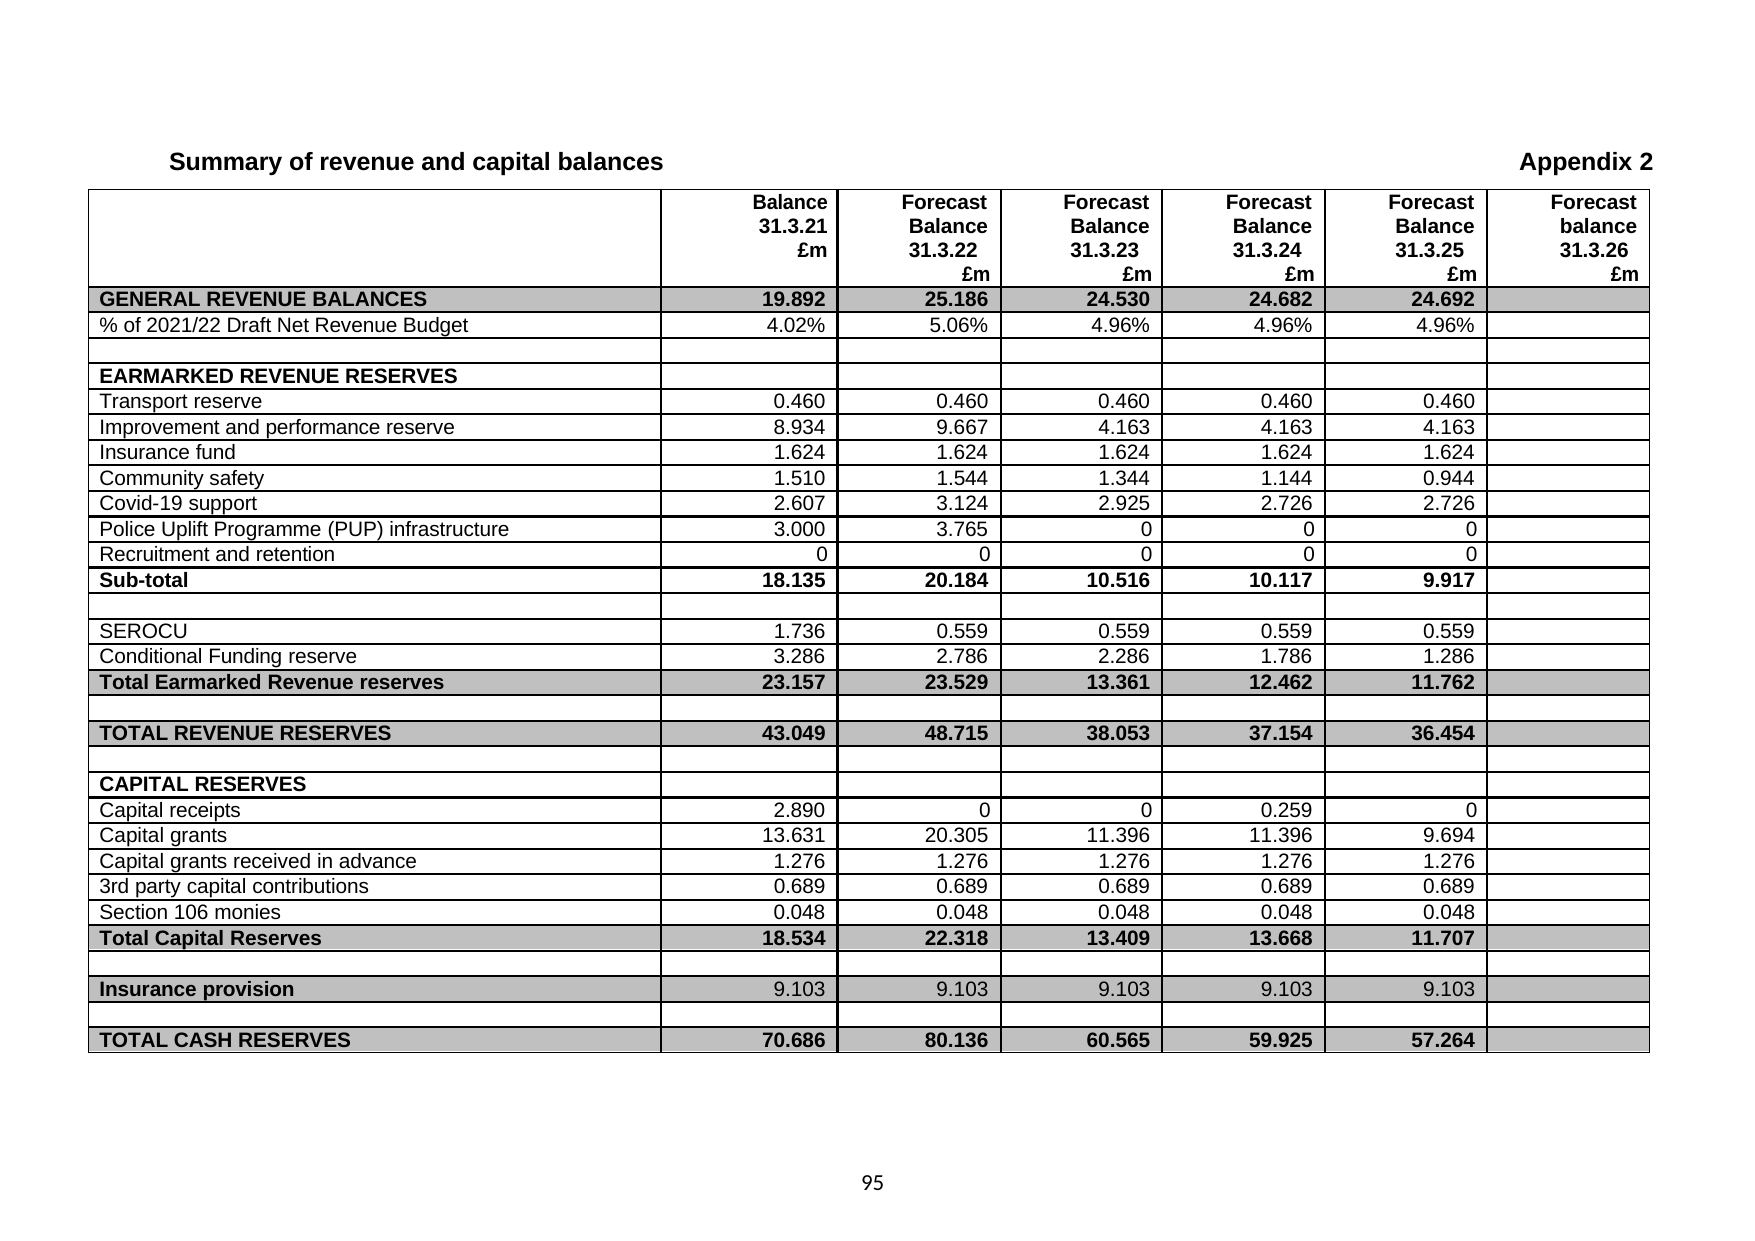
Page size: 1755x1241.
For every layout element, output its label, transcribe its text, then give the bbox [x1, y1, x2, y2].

table_cell 2.890 [662, 799, 836, 822]
table_cell [1488, 313, 1649, 337]
table_header Forecast Balance 31.3.23 £m [1002, 190, 1161, 286]
table_cell 20.184 [839, 569, 1000, 592]
table_cell 2.607 [662, 492, 836, 515]
table_cell Recruitment and retention [89, 543, 660, 566]
table_cell [1488, 773, 1649, 796]
table_cell 12.462 [1163, 671, 1324, 694]
table_cell 10.516 [1002, 569, 1161, 592]
table_cell 4.02% [662, 313, 836, 337]
table_cell [1488, 696, 1649, 720]
table_cell [662, 1003, 836, 1026]
table_cell [1488, 671, 1649, 694]
table_cell GENERAL REVENUE BALANCES [89, 288, 660, 311]
table_cell 43.049 [662, 722, 836, 745]
table_cell [1488, 543, 1649, 566]
table_cell 2.925 [1002, 492, 1161, 515]
table_cell 0 [839, 799, 1000, 822]
table_cell [1326, 364, 1486, 388]
table_cell 1.510 [662, 466, 836, 490]
table_cell [1488, 824, 1649, 847]
table_cell Police Uplift Programme (PUP) infrastructure [89, 518, 660, 541]
table_cell [1326, 339, 1486, 362]
table_cell TOTAL CASH RESERVES [89, 1028, 660, 1051]
table_cell 36.454 [1326, 722, 1486, 745]
table_cell Conditional Funding reserve [89, 645, 660, 669]
table_cell [1002, 773, 1161, 796]
table_cell 9.103 [839, 977, 1000, 1001]
table_cell [839, 594, 1000, 618]
table_cell 0 [1002, 543, 1161, 566]
table_cell 0 [1326, 799, 1486, 822]
table_cell 3.000 [662, 518, 836, 541]
table_cell TOTAL REVENUE RESERVES [89, 722, 660, 745]
table_cell 0.689 [1002, 875, 1161, 898]
table_cell 37.154 [1163, 722, 1324, 745]
table_cell 0 [839, 543, 1000, 566]
table_cell 19.892 [662, 288, 836, 311]
table_cell 80.136 [839, 1028, 1000, 1051]
table_cell 0.048 [1163, 901, 1324, 924]
table_cell 0.460 [1002, 390, 1161, 413]
table_cell [1488, 339, 1649, 362]
table_cell 22.318 [839, 926, 1000, 949]
table_cell [1163, 1003, 1324, 1026]
table_cell 11.762 [1326, 671, 1486, 694]
table_cell 9.694 [1326, 824, 1486, 847]
table_cell 1.544 [839, 466, 1000, 490]
table_cell 9.103 [1163, 977, 1324, 1001]
table_cell Capital grants [89, 824, 660, 847]
table_cell 9.667 [839, 415, 1000, 439]
table_cell 1.624 [1002, 441, 1161, 464]
table_cell [1163, 773, 1324, 796]
table_header [89, 190, 660, 286]
table_cell [1002, 696, 1161, 720]
table_cell 1.276 [662, 850, 836, 873]
table_cell [1326, 696, 1486, 720]
table_cell 0.689 [1326, 875, 1486, 898]
table_cell 9.103 [1326, 977, 1486, 1001]
table_cell [1488, 1028, 1649, 1051]
table_cell 0.559 [1326, 620, 1486, 643]
table_cell 10.117 [1163, 569, 1324, 592]
table_cell [1488, 977, 1649, 1001]
table_cell SEROCU [89, 620, 660, 643]
table_cell [1488, 569, 1649, 592]
table_cell 23.529 [839, 671, 1000, 694]
table_cell CAPITAL RESERVES [89, 773, 660, 796]
table_cell [1488, 747, 1649, 771]
table_cell Insurance provision [89, 977, 660, 1001]
table_cell [662, 364, 836, 388]
table_cell 60.565 [1002, 1028, 1161, 1051]
table_cell [1488, 799, 1649, 822]
table_cell Community safety [89, 466, 660, 490]
table_cell 1.276 [1163, 850, 1324, 873]
table_cell 0 [1326, 518, 1486, 541]
table_cell [89, 339, 660, 362]
table_header Forecast balance 31.3.26 £m [1488, 190, 1649, 286]
table_cell 70.686 [662, 1028, 836, 1051]
table_cell [89, 747, 660, 771]
table_cell 1.276 [1326, 850, 1486, 873]
table_cell [1163, 696, 1324, 720]
table_cell Insurance fund [89, 441, 660, 464]
table_cell 2.726 [1326, 492, 1486, 515]
table_cell [1488, 875, 1649, 898]
table_cell 0 [1326, 543, 1486, 566]
table_cell 24.530 [1002, 288, 1161, 311]
table_cell [662, 773, 836, 796]
table_cell 18.534 [662, 926, 836, 949]
table_cell 1.736 [662, 620, 836, 643]
table_cell 0 [1002, 799, 1161, 822]
table_cell 0.559 [1163, 620, 1324, 643]
table_cell [1488, 415, 1649, 439]
table_cell [1488, 620, 1649, 643]
table_cell 0 [1002, 518, 1161, 541]
table_cell [1002, 364, 1161, 388]
table_cell [1488, 364, 1649, 388]
table_cell 38.053 [1002, 722, 1161, 745]
table_cell 13.631 [662, 824, 836, 847]
table_cell 0 [1163, 518, 1324, 541]
table_cell 9.103 [662, 977, 836, 1001]
table_cell 0.559 [1002, 620, 1161, 643]
table_cell [1488, 518, 1649, 541]
table_cell [89, 952, 660, 975]
table_cell 24.682 [1163, 288, 1324, 311]
table_cell 0 [662, 543, 836, 566]
table_cell [1488, 850, 1649, 873]
table_cell [1326, 773, 1486, 796]
table_cell [662, 339, 836, 362]
table_cell 1.624 [662, 441, 836, 464]
table_cell 0.048 [662, 901, 836, 924]
table_cell [1488, 594, 1649, 618]
table_cell 1.276 [1002, 850, 1161, 873]
table_cell [662, 594, 836, 618]
table_cell [89, 594, 660, 618]
table_cell [1488, 441, 1649, 464]
table_header Forecast Balance 31.3.22 £m [839, 190, 1000, 286]
table_cell 59.925 [1163, 1028, 1324, 1051]
table_cell [1163, 952, 1324, 975]
table_cell [839, 747, 1000, 771]
table_header Forecast Balance 31.3.25 £m [1326, 190, 1486, 286]
table_cell [839, 952, 1000, 975]
table_cell [89, 1003, 660, 1026]
table_cell [1002, 339, 1161, 362]
table_cell 2.786 [839, 645, 1000, 669]
table_cell 1.144 [1163, 466, 1324, 490]
table_cell [1488, 492, 1649, 515]
table_cell 0.559 [839, 620, 1000, 643]
table_cell EARMARKED REVENUE RESERVES [89, 364, 660, 388]
table_cell [1326, 1003, 1486, 1026]
table_cell 1.624 [1326, 441, 1486, 464]
table_cell 0.944 [1326, 466, 1486, 490]
table_cell 3.286 [662, 645, 836, 669]
table_cell 1.276 [839, 850, 1000, 873]
table_cell 4.96% [1002, 313, 1161, 337]
table_cell [89, 696, 660, 720]
table_cell 57.264 [1326, 1028, 1486, 1051]
table_cell [1163, 364, 1324, 388]
table_cell 23.157 [662, 671, 836, 694]
table_cell 3.765 [839, 518, 1000, 541]
table_cell [1002, 594, 1161, 618]
table_cell 25.186 [839, 288, 1000, 311]
table_cell 0.689 [839, 875, 1000, 898]
table_cell 9.917 [1326, 569, 1486, 592]
table_cell [1488, 722, 1649, 745]
table_cell [662, 696, 836, 720]
table_cell 4.163 [1002, 415, 1161, 439]
table_cell [1326, 747, 1486, 771]
table_cell [1488, 645, 1649, 669]
table_cell [1002, 952, 1161, 975]
table_cell [839, 364, 1000, 388]
table_cell % of 2021/22 Draft Net Revenue Budget [89, 313, 660, 337]
table_cell 4.96% [1326, 313, 1486, 337]
table_cell 0.048 [1002, 901, 1161, 924]
table_cell 1.624 [839, 441, 1000, 464]
table_cell 9.103 [1002, 977, 1161, 1001]
table_cell 3.124 [839, 492, 1000, 515]
table_cell [1002, 747, 1161, 771]
table_cell Total Earmarked Revenue reserves [89, 671, 660, 694]
table_cell Improvement and performance reserve [89, 415, 660, 439]
table_cell Total Capital Reserves [89, 926, 660, 949]
table_cell 4.163 [1163, 415, 1324, 439]
table_cell [1488, 952, 1649, 975]
table_cell 0.689 [662, 875, 836, 898]
table_cell [839, 696, 1000, 720]
table_cell 4.96% [1163, 313, 1324, 337]
table_cell [1163, 339, 1324, 362]
table_cell 11.396 [1163, 824, 1324, 847]
table_cell 0.259 [1163, 799, 1324, 822]
table_cell 0.460 [1163, 390, 1324, 413]
table_cell 5.06% [839, 313, 1000, 337]
table_cell 8.934 [662, 415, 836, 439]
table_cell 13.361 [1002, 671, 1161, 694]
table_cell [1163, 594, 1324, 618]
table_cell 1.286 [1326, 645, 1486, 669]
table_cell 4.163 [1326, 415, 1486, 439]
table_cell 1.624 [1163, 441, 1324, 464]
table_header Forecast Balance 31.3.24 £m [1163, 190, 1324, 286]
table_cell 48.715 [839, 722, 1000, 745]
table_cell Covid-19 support [89, 492, 660, 515]
table_cell [662, 952, 836, 975]
table_cell [1488, 1003, 1649, 1026]
table_cell [839, 773, 1000, 796]
table_cell 20.305 [839, 824, 1000, 847]
table_cell 1.344 [1002, 466, 1161, 490]
table_cell [1488, 466, 1649, 490]
table_cell Sub-total [89, 569, 660, 592]
table_cell [1488, 926, 1649, 949]
table_cell 11.707 [1326, 926, 1486, 949]
table_cell 13.409 [1002, 926, 1161, 949]
subtitle Summary of revenue and capital balances Appendix 2 [169, 147, 1664, 176]
table_cell [1488, 288, 1649, 311]
table_cell 0 [1163, 543, 1324, 566]
table_cell 24.692 [1326, 288, 1486, 311]
table_cell 0.689 [1163, 875, 1324, 898]
table_cell 0.460 [662, 390, 836, 413]
table_cell 0.460 [1326, 390, 1486, 413]
table_cell [662, 747, 836, 771]
table_cell [839, 1003, 1000, 1026]
table_cell Capital receipts [89, 799, 660, 822]
table_cell [1002, 1003, 1161, 1026]
table_cell 18.135 [662, 569, 836, 592]
table_cell [1326, 952, 1486, 975]
table_cell Capital grants received in advance [89, 850, 660, 873]
table_cell 2.726 [1163, 492, 1324, 515]
table_cell 13.668 [1163, 926, 1324, 949]
table_cell 1.786 [1163, 645, 1324, 669]
table_cell [1488, 390, 1649, 413]
table_cell 0.048 [839, 901, 1000, 924]
table_cell Transport reserve [89, 390, 660, 413]
table_cell 0.460 [839, 390, 1000, 413]
table_cell 0.048 [1326, 901, 1486, 924]
table_cell Section 106 monies [89, 901, 660, 924]
table_cell 2.286 [1002, 645, 1161, 669]
table_cell [1326, 594, 1486, 618]
table_cell 11.396 [1002, 824, 1161, 847]
table_cell [1163, 747, 1324, 771]
table_cell 3rd party capital contributions [89, 875, 660, 898]
table_header Balance 31.3.21 £m [662, 190, 836, 286]
table_cell [1488, 901, 1649, 924]
table_cell [839, 339, 1000, 362]
